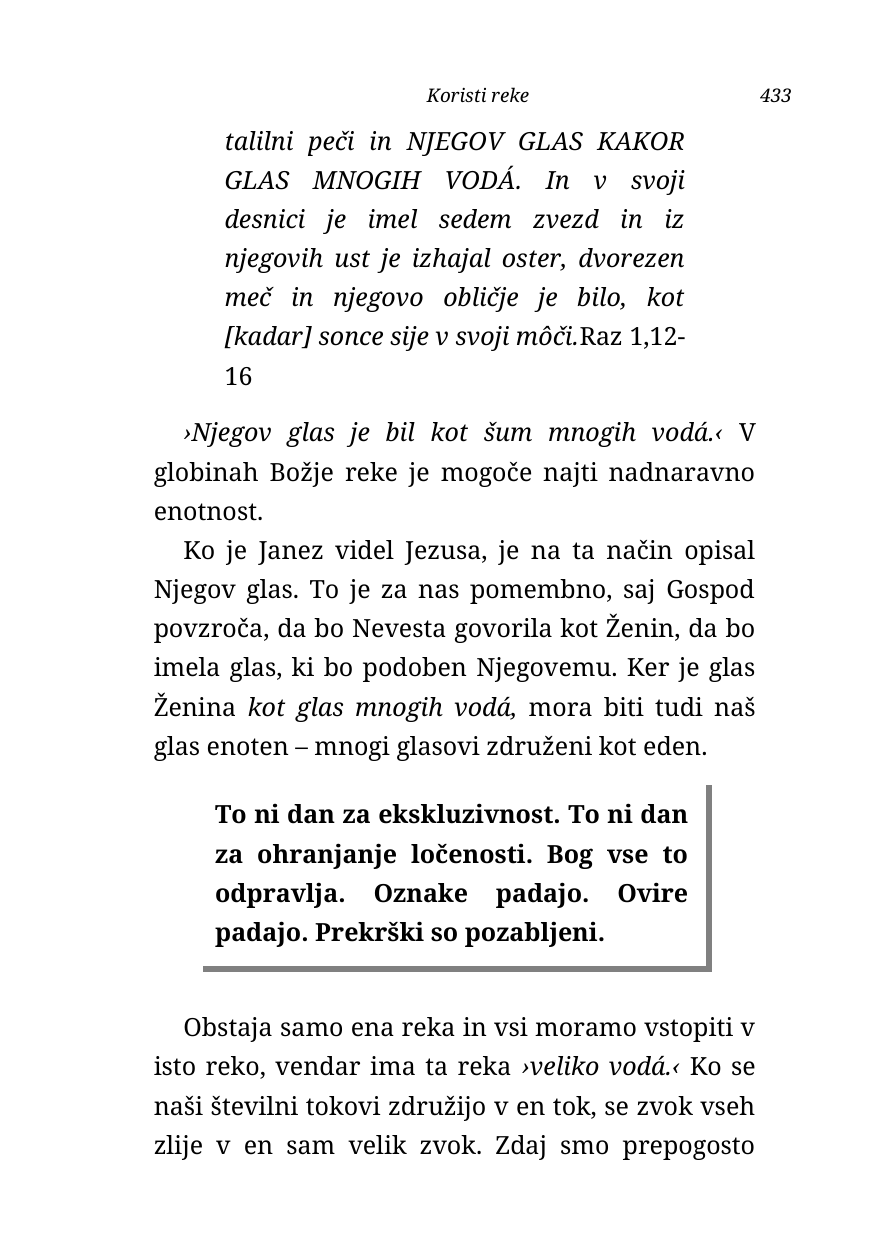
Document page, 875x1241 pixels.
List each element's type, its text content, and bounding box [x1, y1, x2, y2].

text To ni dan za ekskluzivnost. To ni dan za ohranjanje ločenosti. Bog vse to odpravlja. Oznake padajo. Ovire padajo. Prekrški so pozabljeni. [197, 779, 706, 966]
text talilni peči in njegov glas kakor glas mnogih vodá. In v svoji desnici je imel sedem zvezd in iz njegovih ust je izhajal oster, dvorezen meč in njegovo obličje je bilo, kot [kadar] sonce sije v svoji môči. Raz 1,12-16 [224, 123, 685, 392]
text Ko je Janez videl Jezusa, je na ta način opisal Njegov glas. To je za nas pomembno, saj Gospod povzroča, da bo Nevesta govorila kot Ženin, da bo imela glas, ki bo podoben Njegovemu. Ker je glas Ženina kot glas mnogih vodá, mora biti tudi naš glas enoten – mnogi glasovi združeni kot eden. [153, 533, 756, 762]
text Obstaja samo ena reka in vsi moramo vstopiti v isto reko, vendar ima ta reka ›veliko vodá.‹ Ko se naši številni tokovi združijo v en tok, se zvok vseh zlije v en sam velik zvok. Zdaj smo prepogosto [153, 1010, 756, 1161]
text ›Njegov glas je bil kot šum mnogih vodá.‹ V globinah Božje reke je mogoče najti nadnaravno enotnost. [153, 415, 756, 527]
